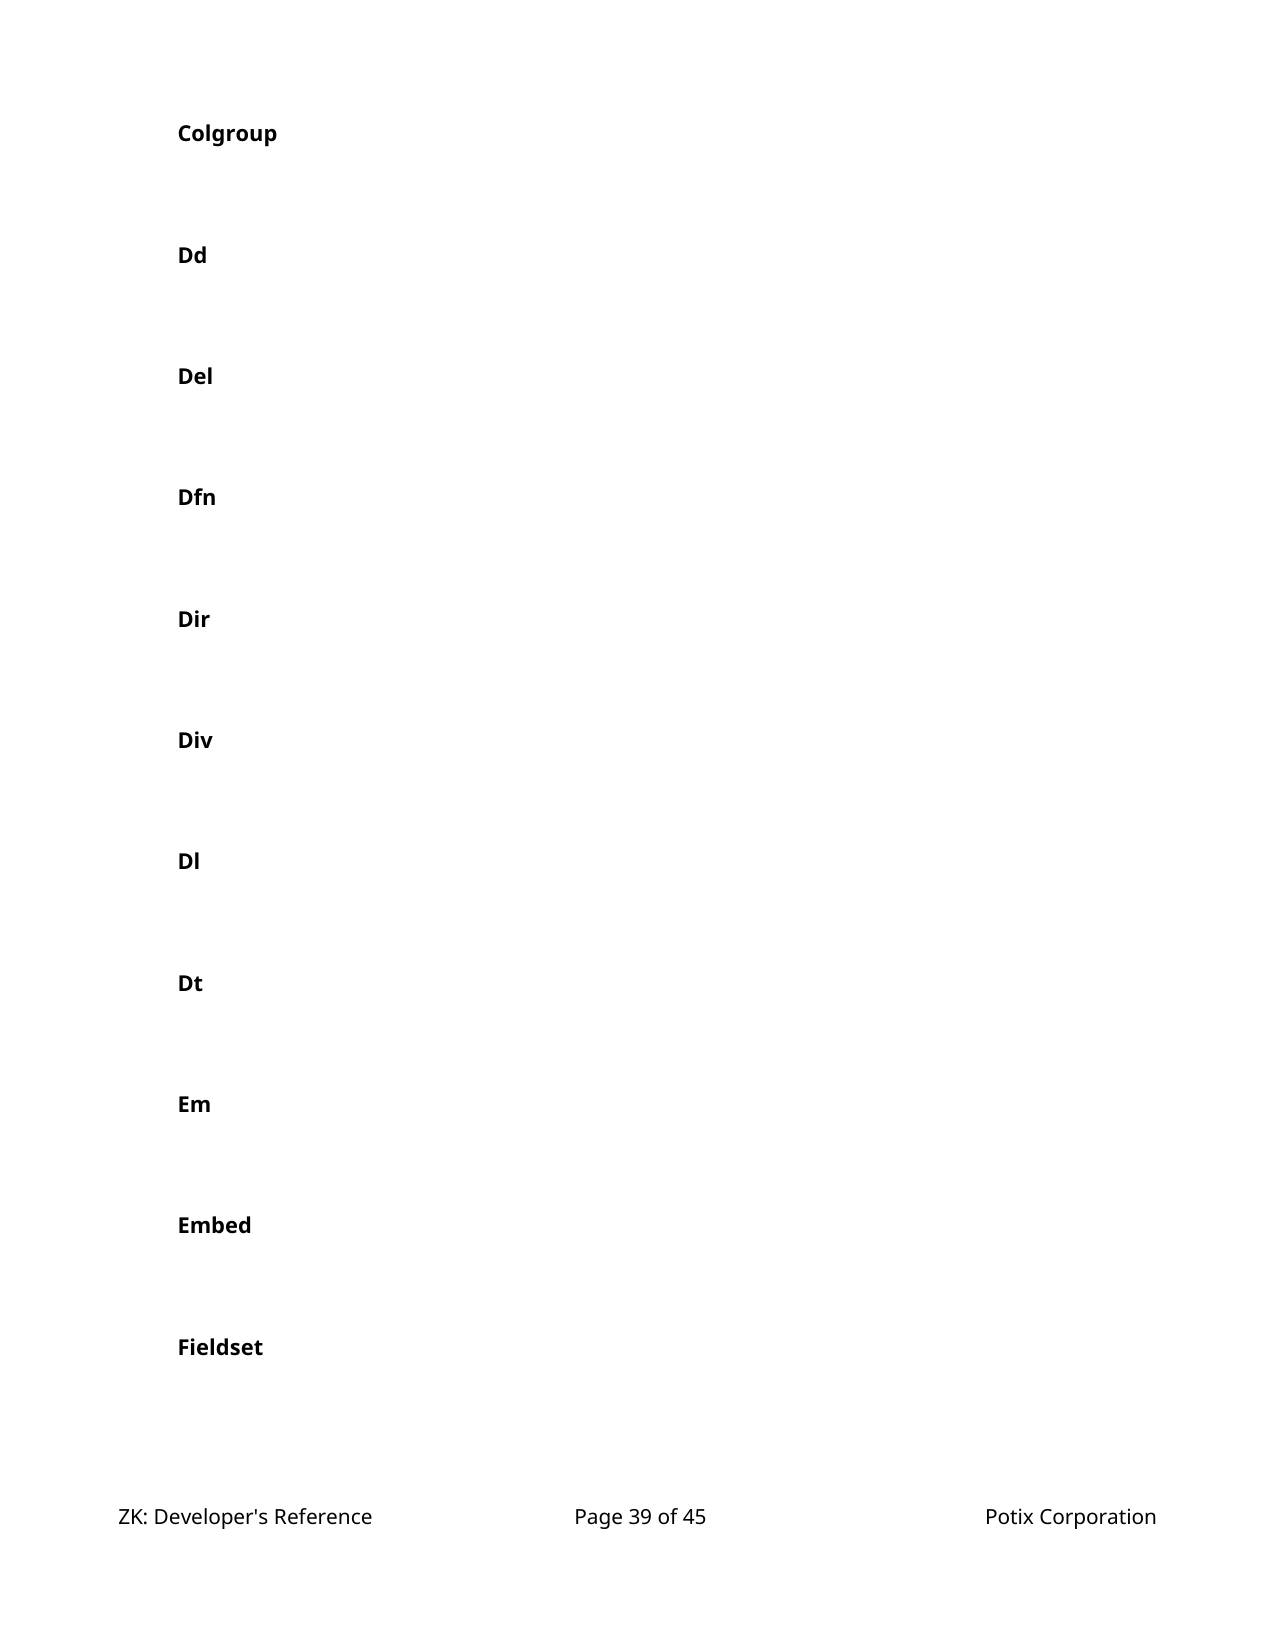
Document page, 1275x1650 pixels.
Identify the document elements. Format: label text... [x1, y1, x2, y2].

subtitle Em [177, 1089, 1157, 1119]
subtitle Dfn [177, 482, 1157, 512]
subtitle Colgroup [177, 118, 1157, 148]
subtitle Dl [177, 846, 1157, 876]
subtitle Del [177, 361, 1157, 391]
subtitle Embed [177, 1210, 1157, 1240]
subtitle Div [177, 725, 1157, 755]
subtitle Dir [177, 603, 1157, 633]
subtitle Fieldset [177, 1332, 1157, 1362]
subtitle Dt [177, 968, 1157, 998]
subtitle Dd [177, 239, 1157, 269]
